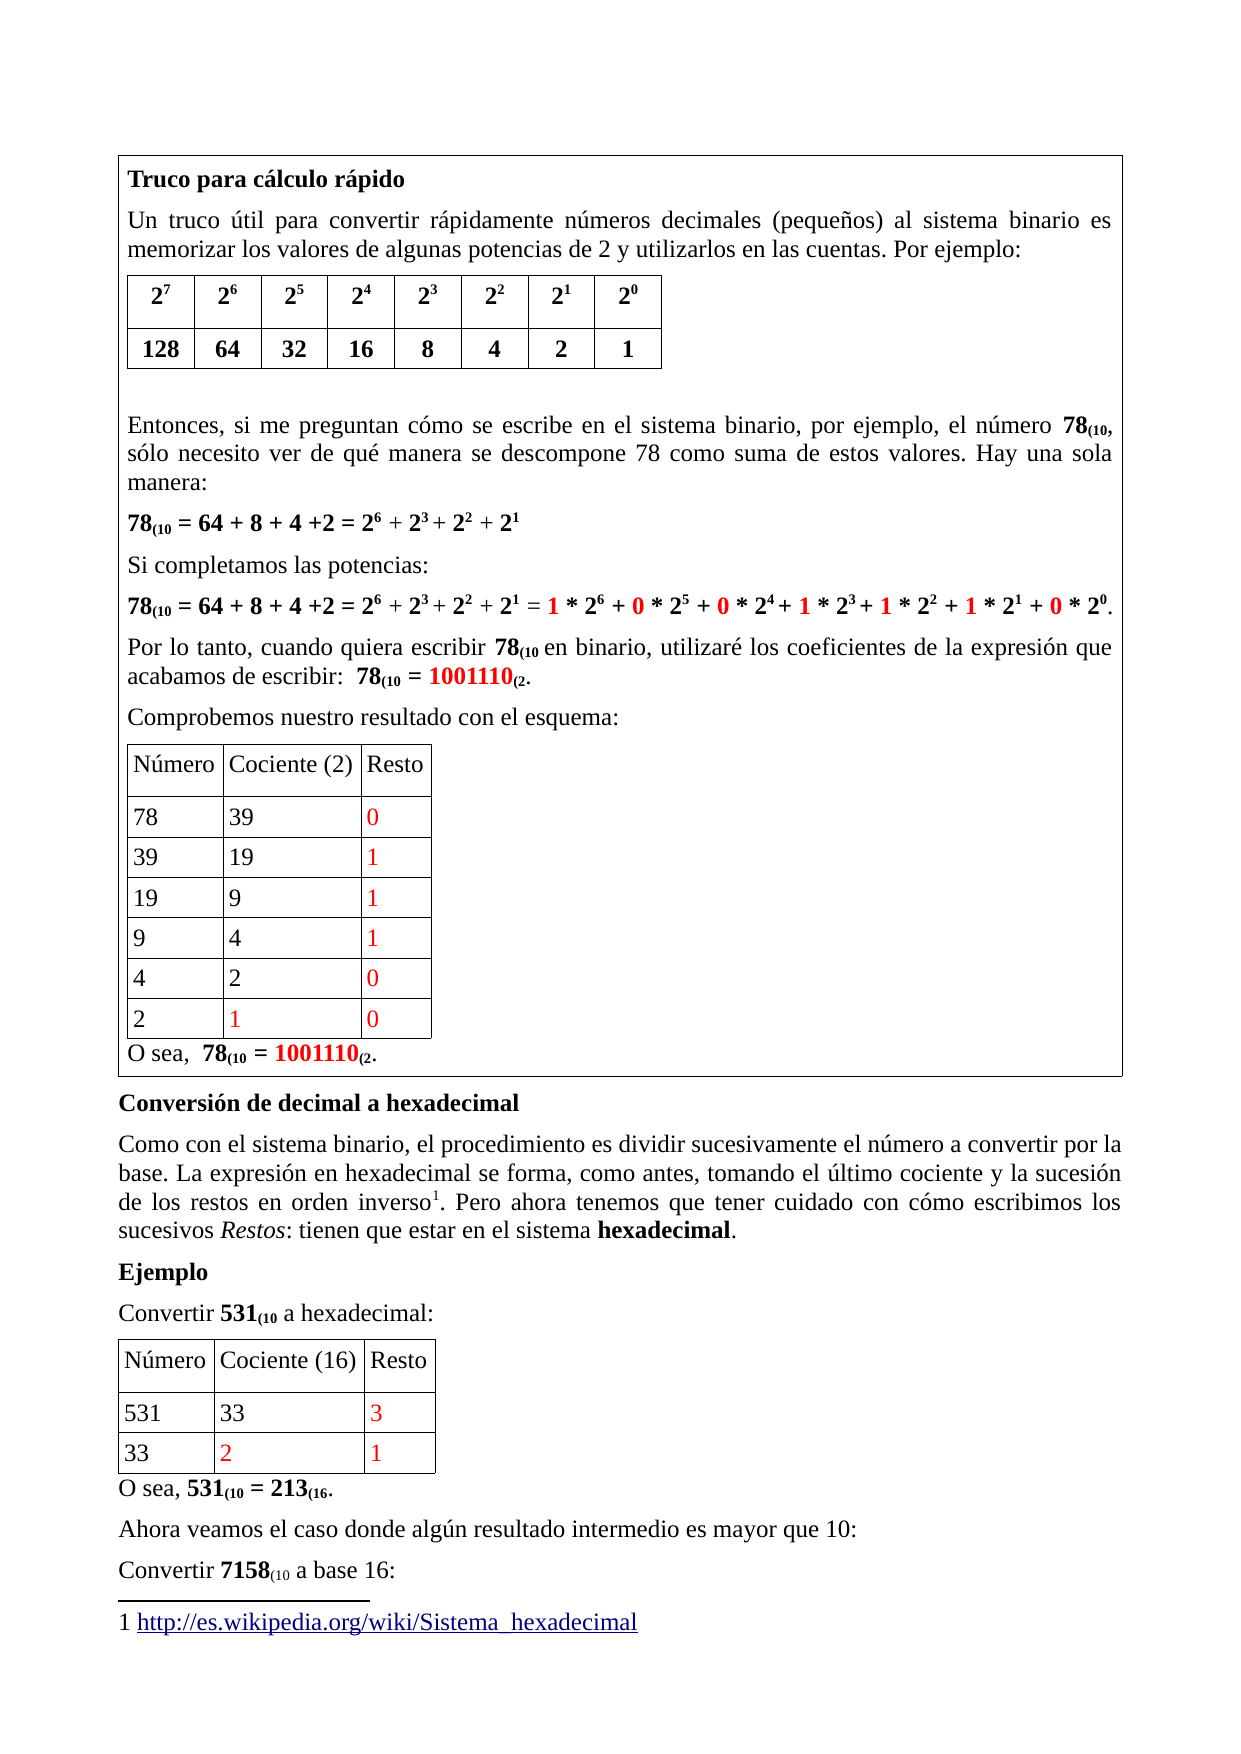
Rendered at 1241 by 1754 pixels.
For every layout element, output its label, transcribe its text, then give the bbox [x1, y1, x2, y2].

table_cell 9 [128, 918, 223, 957]
text Comprobemos nuestro resultado con el esquema: [127, 702, 1113, 731]
text Convertir 531(10 a hexadecimal: [118, 1298, 1122, 1327]
subtitle [119, 156, 1122, 1076]
table_cell 1 [362, 918, 431, 957]
table_header 20 [595, 276, 661, 328]
table_cell 4 [462, 329, 528, 368]
table_cell 128 [128, 329, 194, 368]
table_header 26 [195, 276, 261, 328]
table_cell 1 [362, 878, 431, 917]
text http://es.wikipedia.org/wiki/Sistema_hexadecimal [118, 1607, 1122, 1636]
table_cell 39 [128, 838, 223, 877]
table_cell 0 [362, 959, 431, 998]
text Ejemplo [118, 1257, 1122, 1285]
table_cell 1 [362, 838, 431, 877]
table_cell 8 [395, 329, 461, 368]
text 78(10 = 64 + 8 + 4 +2 = 26 + 23 + 22 + 21 = 1 * 26 + 0 * 25 + 0 * 24 + 1 * 23 + 1 * 22 + 1 * 21 + 0 * 20. [127, 591, 1113, 620]
table_header Número [128, 745, 223, 796]
text Ahora veamos el caso donde algún resultado intermedio es mayor que 10: [118, 1514, 1122, 1543]
table_cell 2 [215, 1433, 364, 1472]
table_header 22 [462, 276, 528, 328]
table_header Cociente (2) [224, 745, 361, 796]
table_cell 64 [195, 329, 261, 368]
text Un truco útil para convertir rápidamente números decimales (pequeños) al sistema binario es memorizar los valores de algunas potencias de 2 y utilizarlos en las cuentas. Por ejemplo: [127, 205, 1113, 263]
table_cell 32 [262, 329, 327, 368]
subtitle Conversión de decimal a hexadecimal [118, 1077, 1122, 1117]
table_cell 1 [224, 999, 361, 1038]
table_cell 1 [595, 329, 661, 368]
text O sea, 78(10 = 1001110(2. [127, 1038, 1113, 1067]
table_cell 3 [365, 1393, 435, 1432]
table_header 24 [328, 276, 394, 328]
table_cell 1 [365, 1433, 435, 1472]
text Por lo tanto, cuando quiera escribir 78(10 en binario, utilizaré los coeficientes de la expresión que acabamos de escribir: 78(10 = 1001110(2. [127, 632, 1113, 690]
table_cell 0 [362, 797, 431, 837]
table_header Resto [362, 745, 431, 796]
table_cell 19 [224, 838, 361, 877]
text Entonces, si me preguntan cómo se escribe en el sistema binario, por ejemplo, el número 78(10, sólo necesito ver de qué manera se descompone 78 como suma de estos valores. Hay una sola manera: [127, 410, 1113, 496]
table_header 25 [262, 276, 327, 328]
table_cell 2 [529, 329, 594, 368]
table_header 23 [395, 276, 461, 328]
table_cell 2 [224, 959, 361, 998]
text Como con el sistema binario, el procedimiento es dividir sucesivamente el número a convertir por la base. La expresión en hexadecimal se forma, como antes, tomando el último cociente y la sucesión de los restos en orden inverso. Pero ahora tenemos que tener cuidado con cómo escribimos los sucesivos Restos: tienen que estar en el sistema hexadecimal. [118, 1129, 1122, 1244]
table_cell 16 [328, 329, 394, 368]
text Convertir 7158(10 a base 16: [118, 1555, 1122, 1584]
table_cell 39 [224, 797, 361, 837]
text Si completamos las potencias: [127, 550, 1113, 578]
table_cell 4 [224, 918, 361, 957]
table_header 21 [529, 276, 594, 328]
text O sea, 531(10 = 213(16. [118, 1473, 1122, 1501]
table_cell 2 [128, 999, 223, 1038]
table_cell 78 [128, 797, 223, 837]
table_cell 9 [224, 878, 361, 917]
text Truco para cálculo rápido [127, 164, 1113, 193]
table_header 27 [128, 276, 194, 328]
table_cell 19 [128, 878, 223, 917]
table_cell 531 [119, 1393, 214, 1432]
table_cell 33 [119, 1433, 214, 1472]
table_cell 4 [128, 959, 223, 998]
table_header Cociente (16) [215, 1340, 364, 1392]
table_header Resto [365, 1340, 435, 1392]
subtitle [118, 143, 1122, 155]
table_cell 33 [215, 1393, 364, 1432]
table_header Número [119, 1340, 214, 1392]
text 78(10 = 64 + 8 + 4 +2 = 26 + 23 + 22 + 21 [127, 508, 1113, 537]
table_cell 0 [362, 999, 431, 1038]
